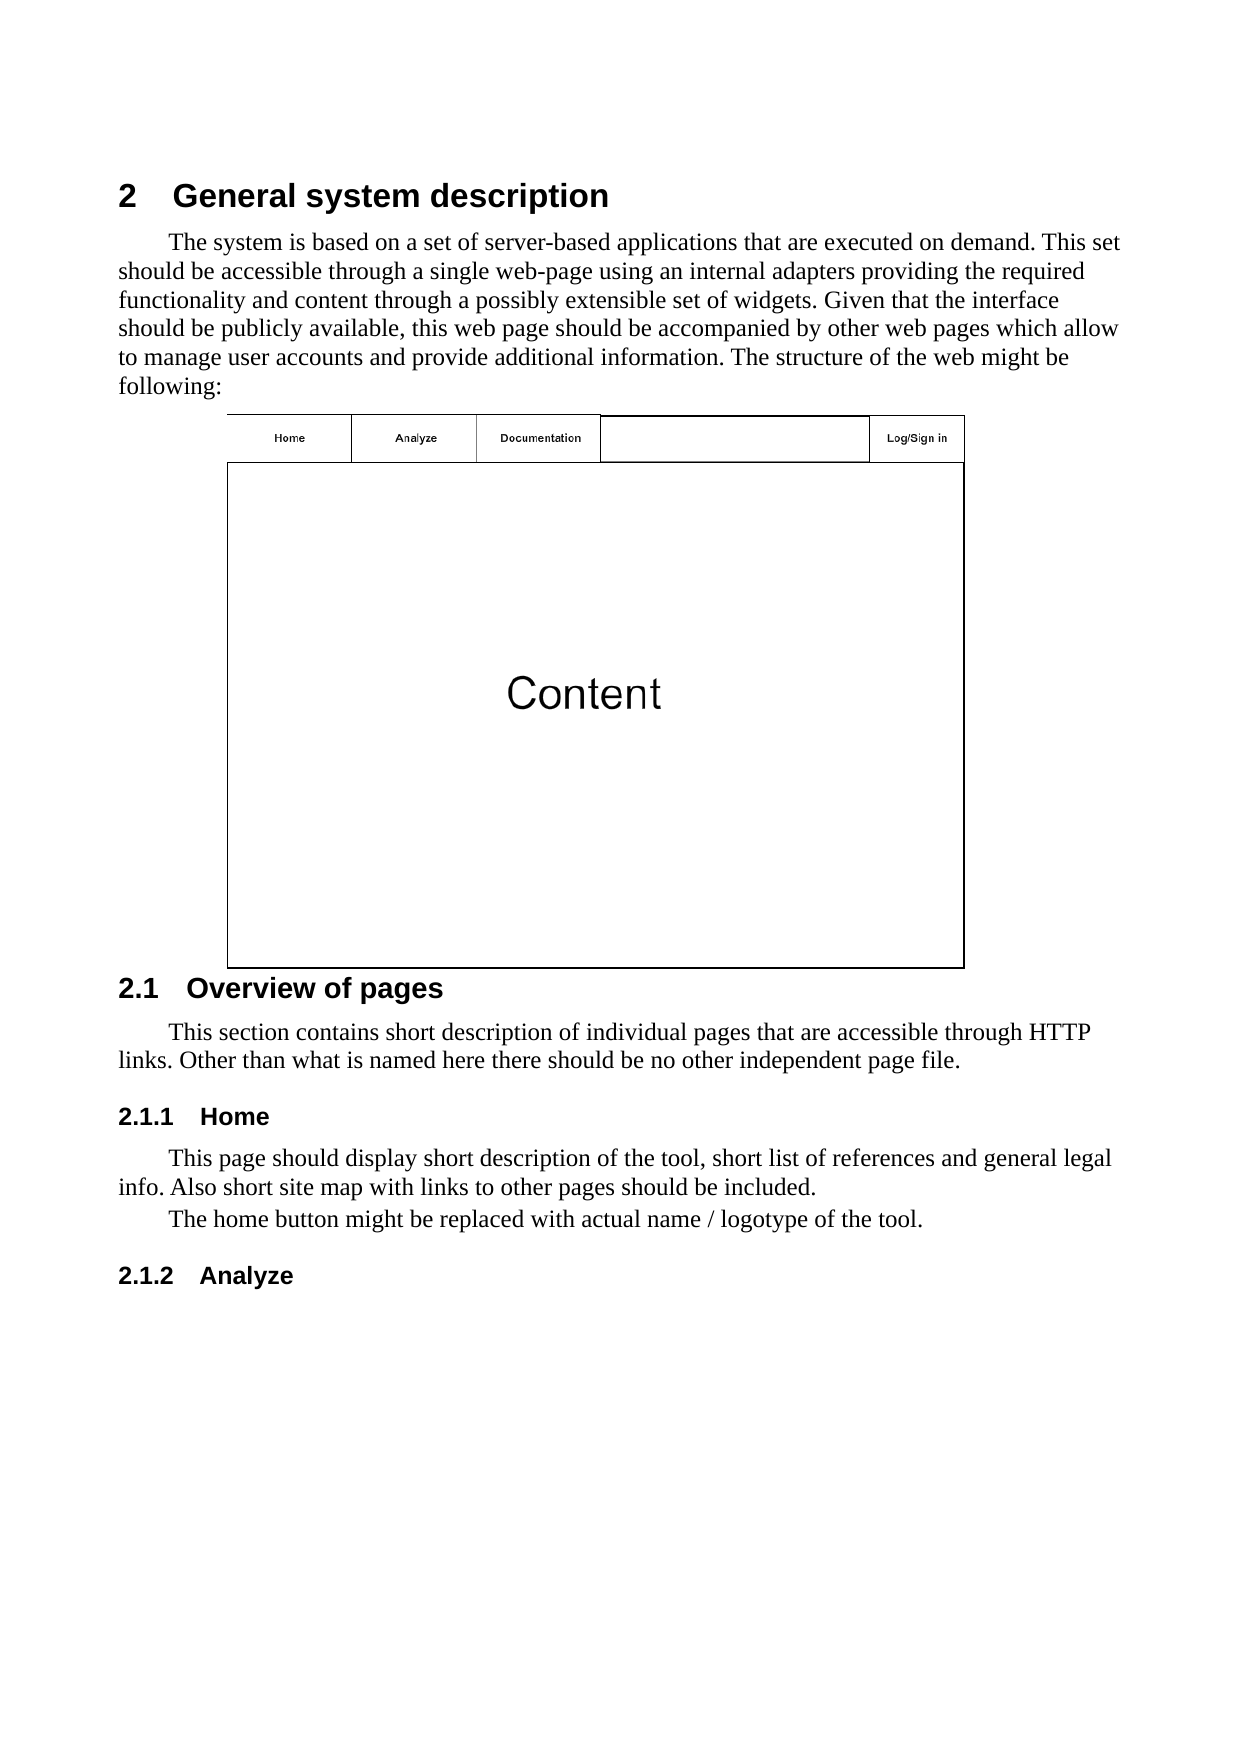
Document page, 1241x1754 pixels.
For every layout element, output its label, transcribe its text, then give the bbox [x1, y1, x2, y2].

subtitle Overview of pages [118, 971, 1122, 1004]
text The system is based on a set of server-based applications that are executed on demand. This set should be accessible through a single web-page using an internal adapters providing the required functionality and content through a possibly extensible set of widgets. Given that the interface should be publicly available, this web page should be accompanied by other web pages which allow to manage user accounts and provide additional information. The structure of the web might be following: [118, 227, 1122, 400]
subtitle General system description [118, 176, 1122, 215]
picture [227, 414, 967, 971]
text The home button might be replaced with actual name / logotype of the tool. [118, 1204, 1122, 1233]
subtitle Home [118, 1102, 1122, 1131]
text This section contains short description of individual pages that are accessible through HTTP links. Other than what is named here there should be no other independent page file. [118, 1017, 1122, 1074]
text This page should display short description of the tool, short list of references and general legal info. Also short site map with links to other pages should be included. [118, 1143, 1122, 1201]
subtitle Analyze [118, 1261, 1122, 1289]
